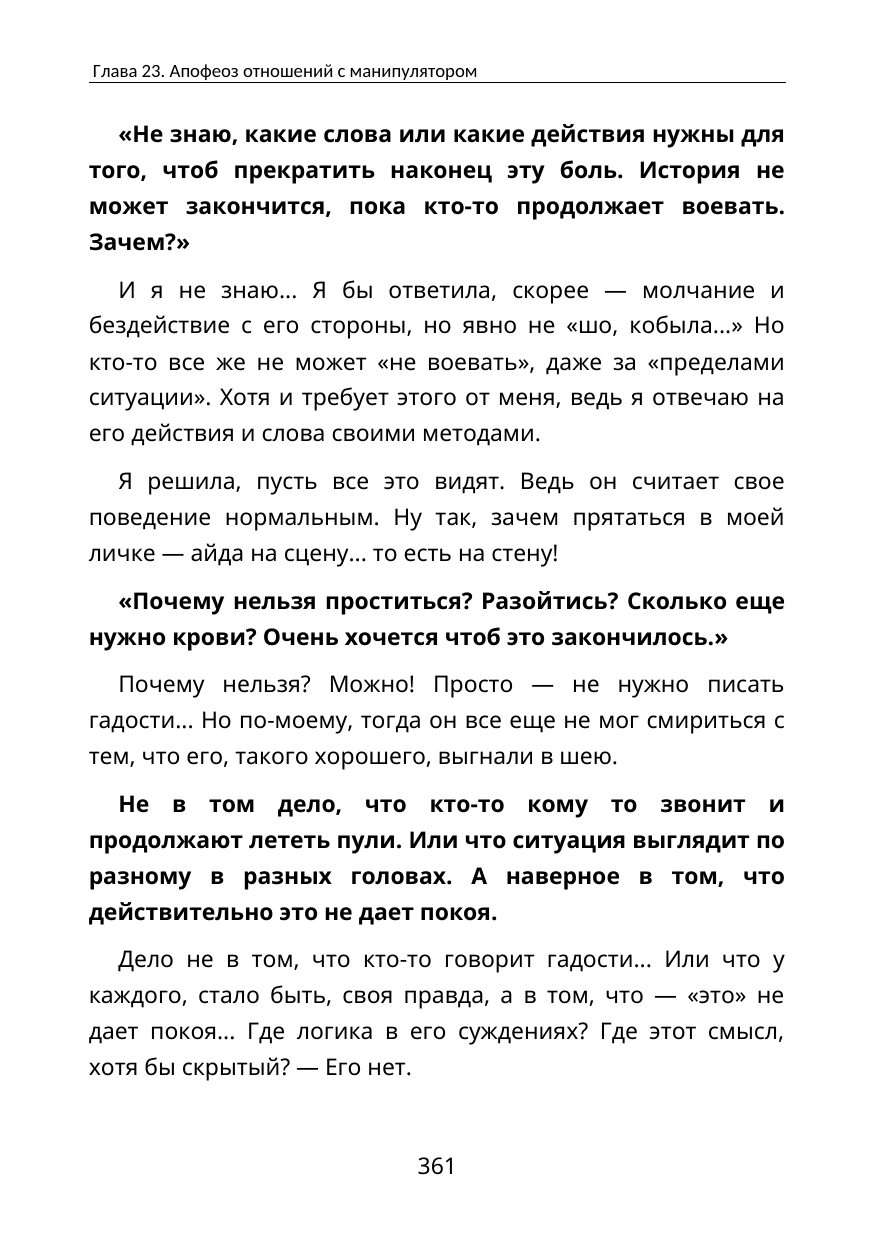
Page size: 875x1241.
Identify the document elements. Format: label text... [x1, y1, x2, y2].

text Я решила, пусть все это видят. Ведь он считает свое поведение нормальным. Ну так, зачем прятаться в моей личке — айда на сцену... то есть на стену! [88, 465, 786, 568]
text «Почему нельзя проститься? Разойтись? Сколько еще нужно крови? Очень хочется чтоб это закончилось.» [88, 584, 786, 652]
text И я не знаю... Я бы ответила, скорее — молчание и бездействие с его стороны, но явно не «шо, кобыла...» Но кто-то все же не может «не воевать», даже за «пределами ситуации». Хотя и требует этого от меня, ведь я отвечаю на его действия и слова своими методами. [88, 273, 786, 448]
text «Не знаю, какие слова или какие действия нужны для того, чтоб прекратить наконец эту боль. История не может закончится, пока кто-то продолжает воевать. Зачем?» [88, 118, 786, 257]
text Дело не в том, что кто-то говорит гадости... Или что у каждого, стало быть, своя правда, а в том, что — «это» не дает покоя... Где логика в его суждениях? Где этот смысл, хотя бы скрытый? — Его нет. [88, 943, 786, 1082]
text Почему нельзя? Можно! Просто — не нужно писать гадости... Но по-моему, тогда он все еще не мог смириться с тем, что его, такого хорошего, выгнали в шею. [88, 668, 786, 771]
text Не в том дело, что кто-то кому то звонит и продолжают лететь пули. Или что ситуация выглядит по разному в разных головах. А наверное в том, что действительно это не дает покоя. [88, 788, 786, 927]
